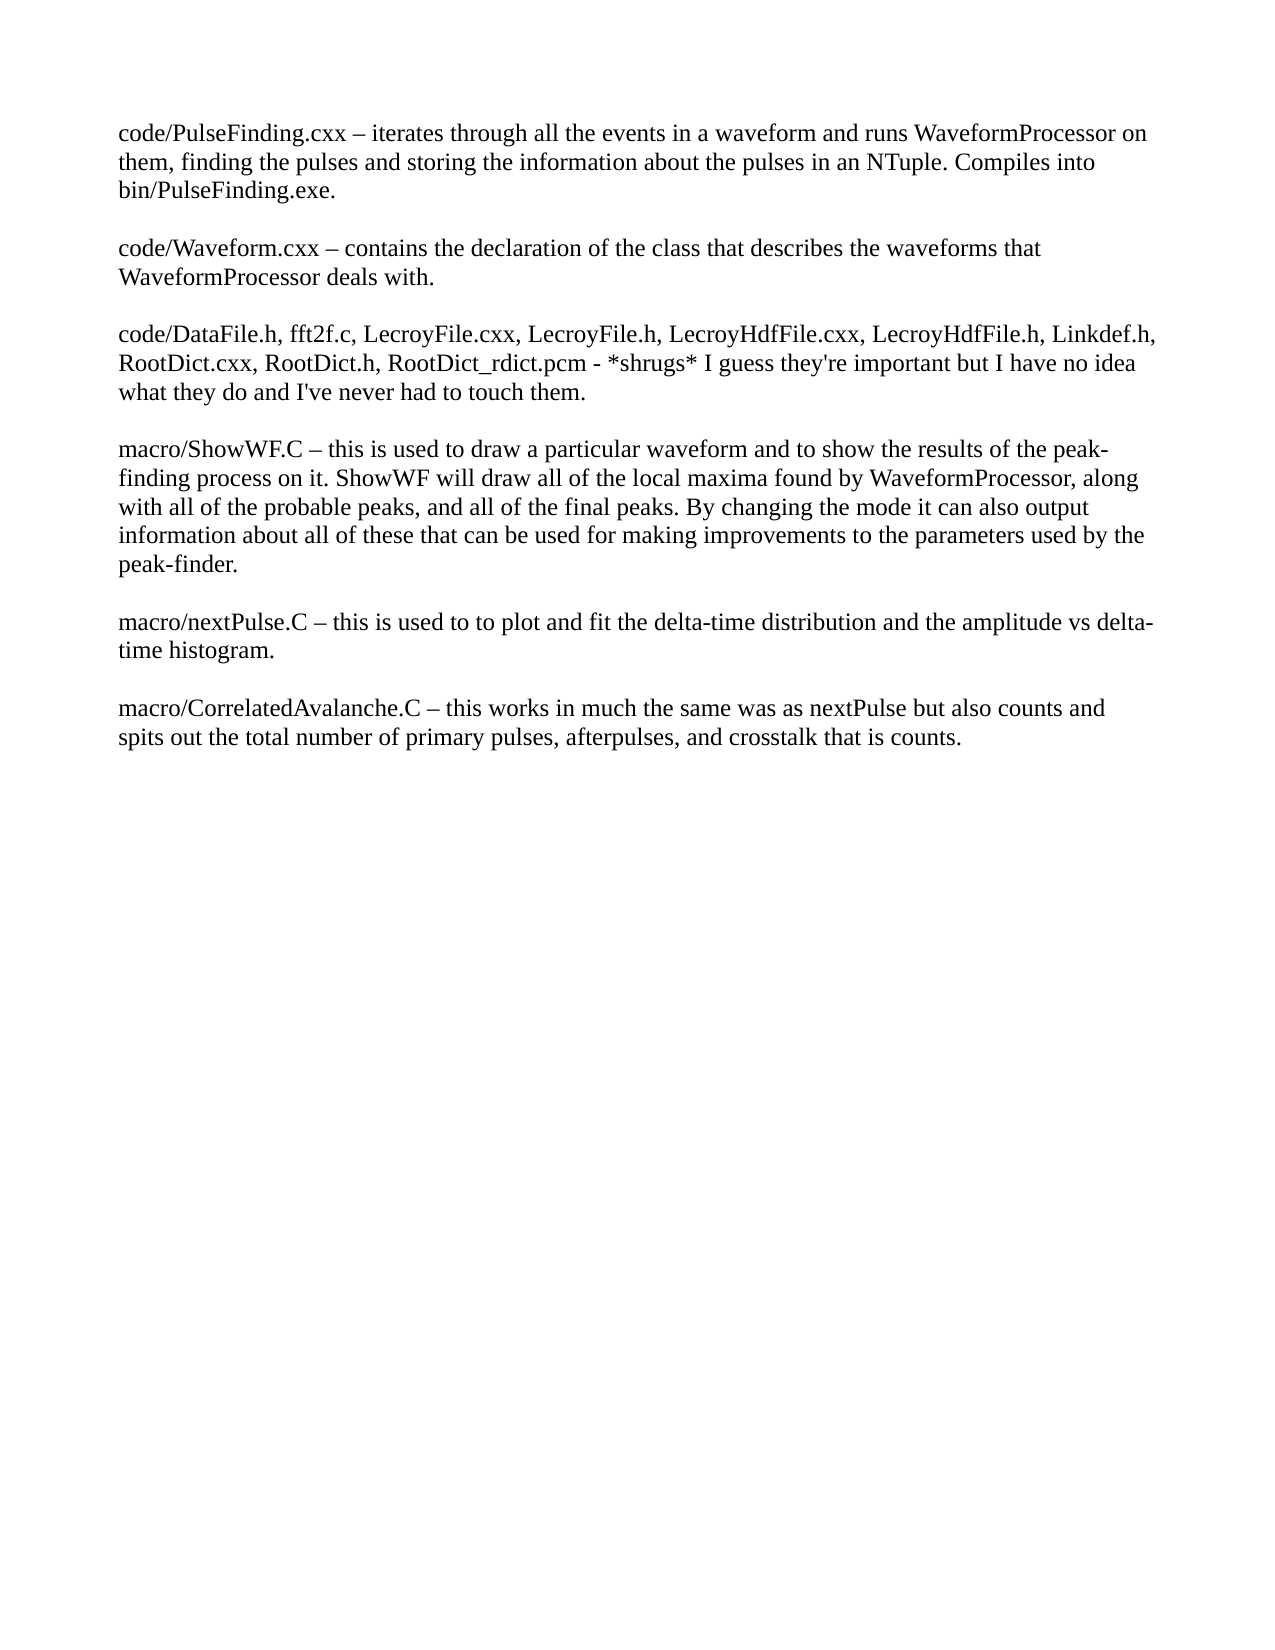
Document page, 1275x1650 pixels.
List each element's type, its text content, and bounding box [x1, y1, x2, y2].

text code/PulseFinding.cxx – iterates through all the events in a waveform and runs WaveformProcessor on them, finding the pulses and storing the information about the pulses in an NTuple. Compiles into bin/PulseFinding.exe. [118, 118, 1157, 204]
text macro/CorrelatedAvalanche.C – this works in much the same was as nextPulse but also counts and spits out the total number of primary pulses, afterpulses, and crosstalk that is counts. [118, 693, 1157, 751]
text macro/nextPulse.C – this is used to to plot and fit the delta-time distribution and the amplitude vs delta-time histogram. [118, 607, 1157, 664]
text macro/ShowWF.C – this is used to draw a particular waveform and to show the results of the peak-finding process on it. ShowWF will draw all of the local maxima found by WaveformProcessor, along with all of the probable peaks, and all of the final peaks. By changing the mode it can also output information about all of these that can be used for making improvements to the parameters used by the peak-finder. [118, 434, 1157, 578]
text code/DataFile.h, fft2f.c, LecroyFile.cxx, LecroyFile.h, LecroyHdfFile.cxx, LecroyHdfFile.h, Linkdef.h, RootDict.cxx, RootDict.h, RootDict_rdict.pcm - *shrugs* I guess they're important but I have no idea what they do and I've never had to touch them. [118, 319, 1157, 406]
text code/Waveform.cxx – contains the declaration of the class that describes the waveforms that WaveformProcessor deals with. [118, 233, 1157, 291]
